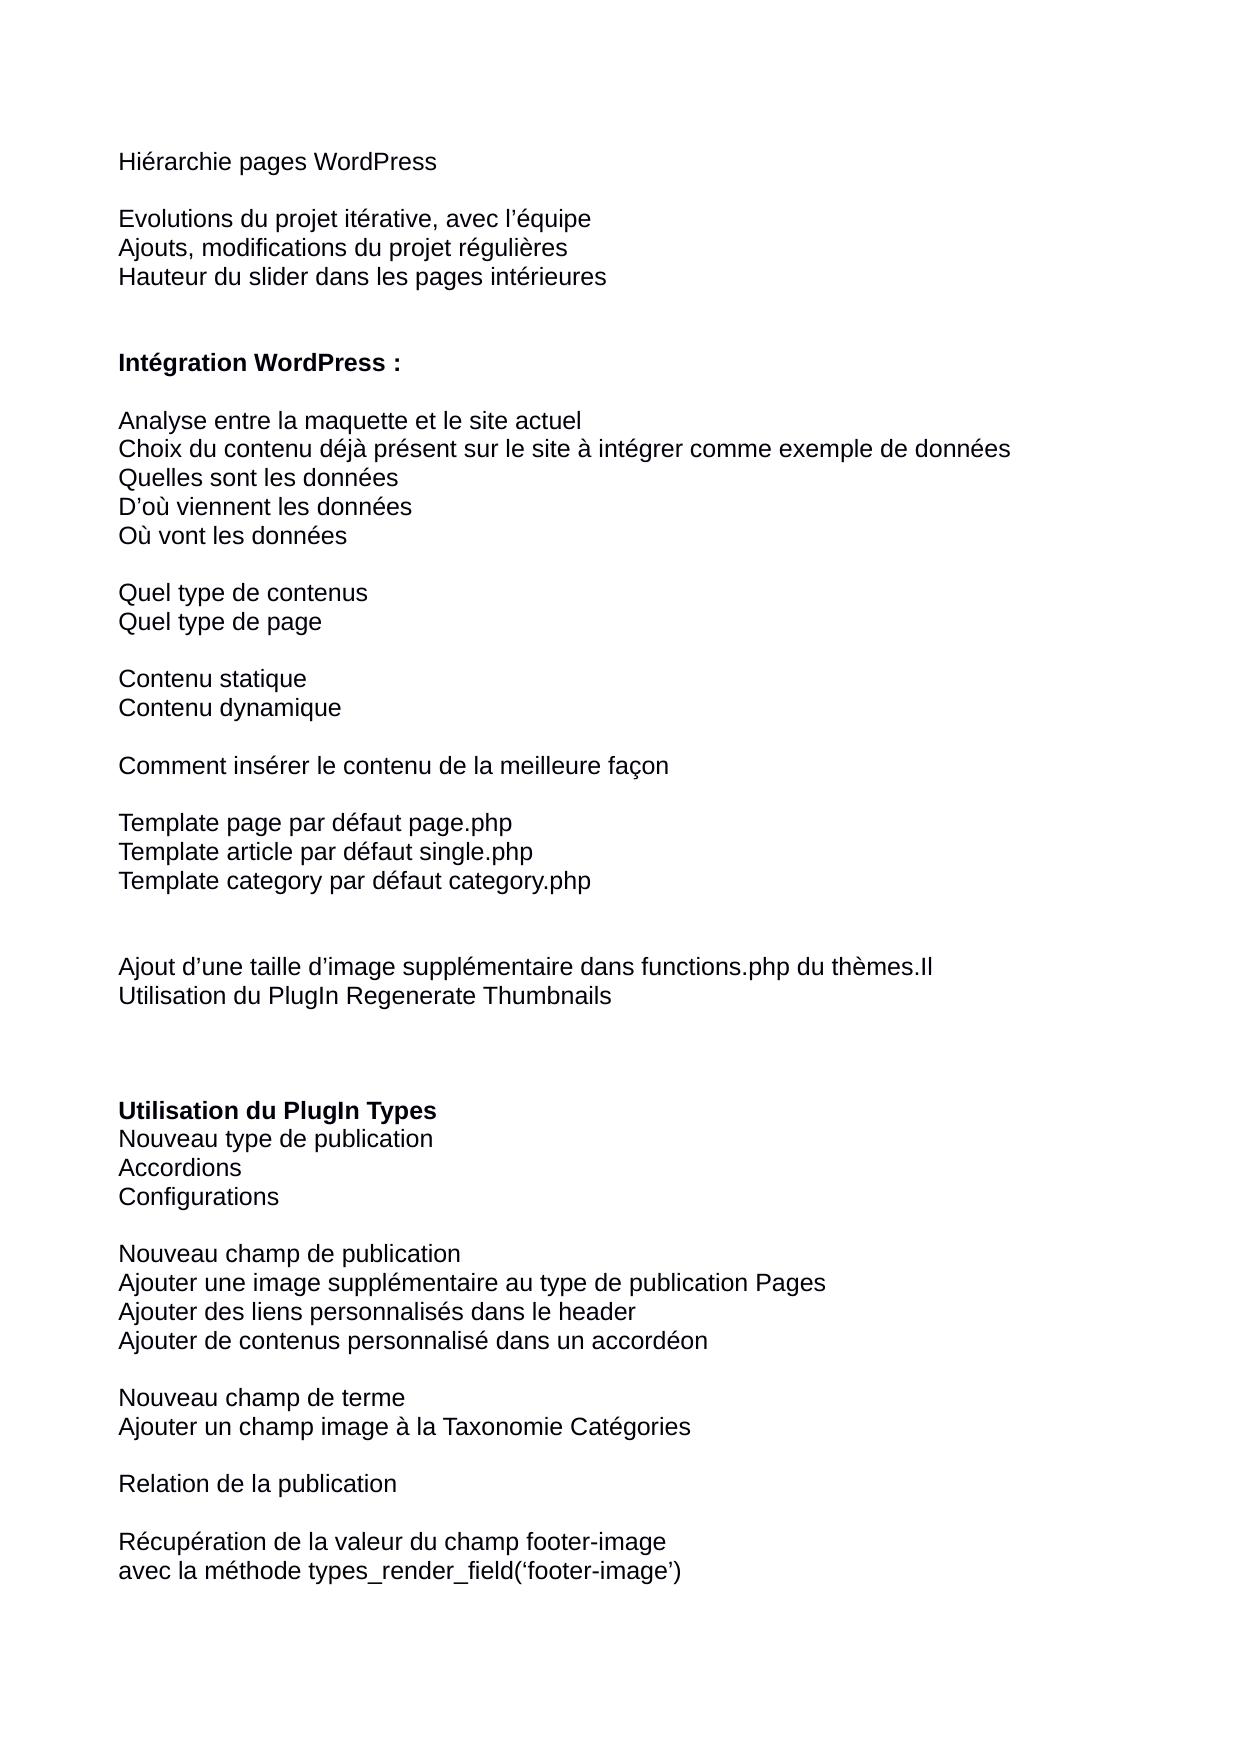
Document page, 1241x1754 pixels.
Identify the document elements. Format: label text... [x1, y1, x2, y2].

text Quel type de page [118, 607, 1122, 636]
text Ajouter un champ image à la Taxonomie Catégories [118, 1412, 1122, 1441]
text Relation de la publication [118, 1469, 1122, 1498]
text Ajouter de contenus personnalisé dans un accordéon [118, 1326, 1122, 1354]
text Quel type de contenus [118, 578, 1122, 607]
text Configurations [118, 1182, 1122, 1211]
text Où vont les données [118, 521, 1122, 549]
text Utilisation du PlugIn Types [118, 1096, 1122, 1124]
text Comment insérer le contenu de la meilleure façon [118, 751, 1122, 779]
text Quelles sont les données [118, 463, 1122, 492]
text Ajouter une image supplémentaire au type de publication Pages [118, 1268, 1122, 1297]
text Contenu dynamique [118, 693, 1122, 722]
text Accordions [118, 1153, 1122, 1182]
text Analyse entre la maquette et le site actuel [118, 406, 1122, 434]
text Template article par défaut single.php [118, 837, 1122, 866]
text Hauteur du slider dans les pages intérieures [118, 262, 1122, 291]
text Ajouter des liens personnalisés dans le header [118, 1297, 1122, 1326]
text Utilisation du PlugIn Regenerate Thumbnails [118, 981, 1122, 1009]
text Intégration WordPress : [118, 348, 1122, 377]
text D’où viennent les données [118, 492, 1122, 521]
text Hiérarchie pages WordPress [118, 147, 1122, 176]
text Template category par défaut category.php [118, 866, 1122, 894]
text Nouveau champ de terme [118, 1383, 1122, 1412]
text Récupération de la valeur du champ footer-image [118, 1527, 1122, 1556]
text Nouveau champ de publication [118, 1239, 1122, 1268]
text Ajouts, modifications du projet régulières [118, 233, 1122, 262]
text Nouveau type de publication [118, 1124, 1122, 1153]
text Ajout d’une taille d’image supplémentaire dans functions.php du thèmes.Il [118, 952, 1122, 981]
text Choix du contenu déjà présent sur le site à intégrer comme exemple de données [118, 434, 1122, 463]
text Evolutions du projet itérative, avec l’équipe [118, 204, 1122, 233]
text Template page par défaut page.php [118, 808, 1122, 837]
text avec la méthode types_render_field(‘footer-image’) [118, 1556, 1122, 1584]
text Contenu statique [118, 664, 1122, 693]
